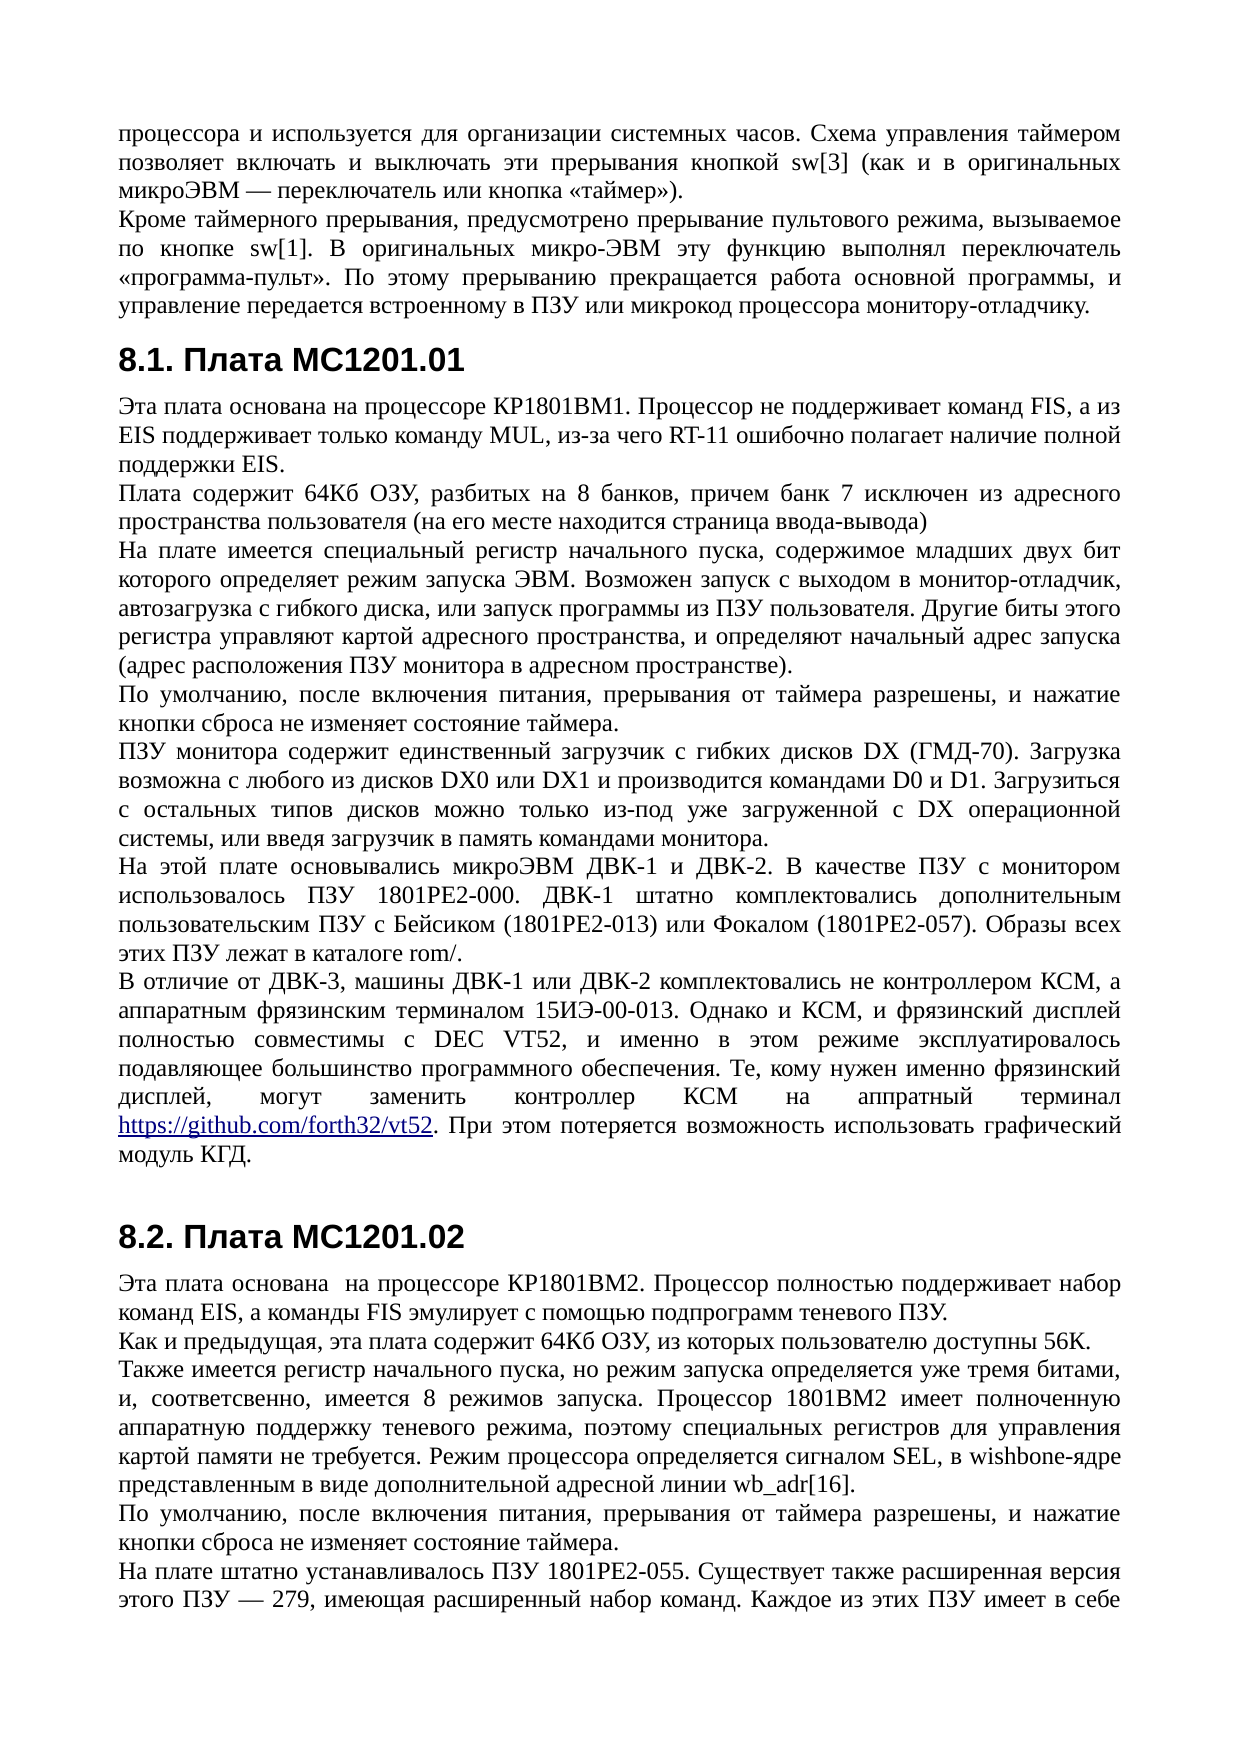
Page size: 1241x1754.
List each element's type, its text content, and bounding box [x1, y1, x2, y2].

text Плата содержит 64Кб ОЗУ, разбитых на 8 банков, причем банк 7 исключен из адресного пространства пользователя (на его месте находится страница ввода-вывода) [118, 478, 1122, 535]
text Также имеется регистр начального пуска, но режим запуска определяется уже тремя битами, и, соответсвенно, имеется 8 режимов запуска. Процессор 1801ВМ2 имеет полноченную аппаратную поддержку теневого режима, поэтому специальных регистров для управления картой памяти не требуется. Режим процессора определяется сигналом SEL, в wishbone-ядре представленным в виде дополнительной адресной линии wb_adr[16]. [118, 1354, 1122, 1498]
text По умолчанию, после включения питания, прерывания от таймера разрешены, и нажатие кнопки сброса не изменяет состояние таймера. [118, 679, 1122, 736]
text Эта плата основана на процессоре КР1801ВМ1. Процессор не поддерживает команд FIS, а из EIS поддерживает только команду MUL, из-за чего RT-11 ошибочно полагает наличие полной поддержки EIS. [118, 391, 1122, 478]
text Кроме таймерного прерывания, предусмотрено прерывание пультового режима, вызываемое по кнопке sw[1]. В оригинальных микро-ЭВМ эту функцию выполнял переключатель «программа-пульт». По этому прерыванию прекращается работа основной программы, и управление передается встроенному в ПЗУ или микрокод процессора монитору-отладчику. [118, 204, 1122, 319]
text На этой плате основывались микроЭВМ ДВК-1 и ДВК-2. В качестве ПЗУ с монитором использовалось ПЗУ 1801РЕ2-000. ДВК-1 штатно комплектовались дополнительным пользовательским ПЗУ с Бейсиком (1801РЕ2-013) или Фокалом (1801РЕ2-057). Образы всех этих ПЗУ лежат в каталоге rom/. [118, 851, 1122, 966]
text Эта плата основана на процессоре КР1801ВМ2. Процессор полностью поддерживает набор команд EIS, а команды FIS эмулирует с помощью подпрограмм теневого ПЗУ. [118, 1268, 1122, 1326]
text По умолчанию, после включения питания, прерывания от таймера разрешены, и нажатие кнопки сброса не изменяет состояние таймера. [118, 1498, 1122, 1556]
text На плате штатно устанавливалось ПЗУ 1801РЕ2-055. Существует также расширенная версия этого ПЗУ — 279, имеющая расширенный набор команд. Каждое из этих ПЗУ имеет в себе [118, 1556, 1122, 1613]
text ПЗУ монитора содержит единственный загрузчик с гибких дисков DX (ГМД-70). Загрузка возможна с любого из дисков DX0 или DX1 и производится командами D0 и D1. Загрузиться с остальных типов дисков можно только из-под уже загруженной с DX операционной системы, или введя загрузчик в память командами монитора. [118, 736, 1122, 851]
text процессора и используется для организации системных часов. Схема управления таймером позволяет включать и выключать эти прерывания кнопкой sw[3] (как и в оригинальных микроЭВМ — переключатель или кнопка «таймер»). [118, 118, 1122, 204]
text Как и предыдущая, эта плата содержит 64Кб ОЗУ, из которых пользователю доступны 56К. [118, 1326, 1122, 1354]
text В отличие от ДВК-3, машины ДВК-1 или ДВК-2 комплектовались не контроллером КСМ, а аппаратным фрязинским терминалом 15ИЭ-00-013. Однако и КСМ, и фрязинский дисплей полностью совместимы с DEC VT52, и именно в этом режиме эксплуатировалось подавляющее большинство программного обеспечения. Те, кому нужен именно фрязинский дисплей, могут заменить контроллер КСМ на аппратный терминал https://github.com/forth32/vt52. При этом потеряется возможность использовать графический модуль КГД. [118, 966, 1122, 1168]
subtitle 8.1. Плата МС1201.01 [118, 340, 1122, 379]
text На плате имеется специальный регистр начального пуска, содержимое младших двух бит которого определяет режим запуска ЭВМ. Возможен запуск с выходом в монитор-отладчик, автозагрузка с гибкого диска, или запуск программы из ПЗУ пользователя. Другие биты этого регистра управляют картой адресного пространства, и определяют начальный адрес запуска (адрес расположения ПЗУ монитора в адресном пространстве). [118, 535, 1122, 679]
subtitle 8.2. Плата МС1201.02 [118, 1217, 1122, 1256]
